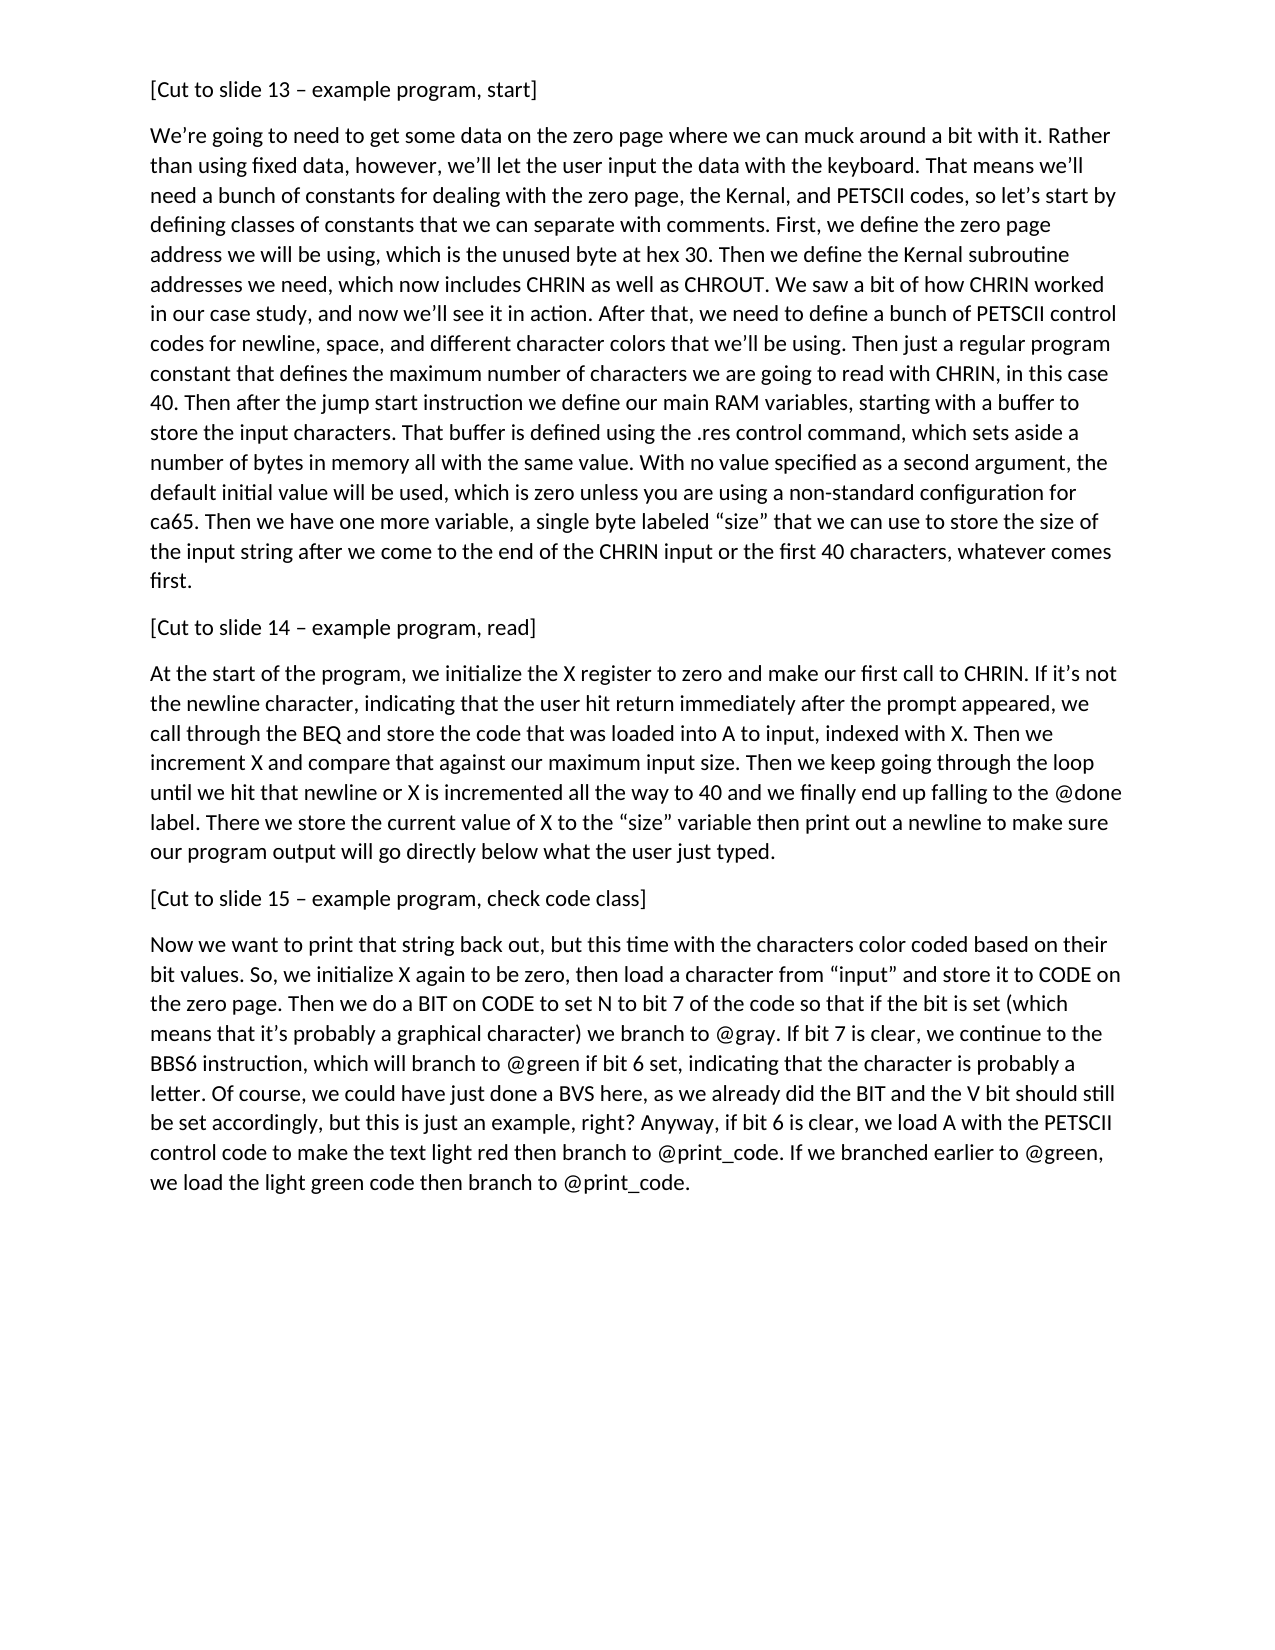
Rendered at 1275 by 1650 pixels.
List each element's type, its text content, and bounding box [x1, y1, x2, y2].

text At the start of the program, we initialize the X register to zero and make our first call to CHRIN. If it’s not the newline character, indicating that the user hit return immediately after the prompt appeared, we call through the BEQ and store the code that was loaded into A to input, indexed with X. Then we increment X and compare that against our maximum input size. Then we keep going through the loop until we hit that newline or X is incremented all the way to 40 and we finally end up falling to the @done label. There we store the current value of X to the “size” variable then print out a newline to make sure our program output will go directly below what the user just typed. [150, 659, 1125, 866]
text [Cut to slide 13 – example program, start] [150, 75, 1125, 103]
text [Cut to slide 15 – example program, check code class] [150, 884, 1125, 912]
text We’re going to need to get some data on the zero page where we can muck around a bit with it. Rather than using fixed data, however, we’ll let the user input the data with the keyboard. That means we’ll need a bunch of constants for dealing with the zero page, the Kernal, and PETSCII codes, so let’s start by defining classes of constants that we can separate with comments. First, we define the zero page address we will be using, which is the unused byte at hex 30. Then we define the Kernal subroutine addresses we need, which now includes CHRIN as well as CHROUT. We saw a bit of how CHRIN worked in our case study, and now we’ll see it in action. After that, we need to define a bunch of PETSCII control codes for newline, space, and different character colors that we’ll be using. Then just a regular program constant that defines the maximum number of characters we are going to read with CHRIN, in this case 40. Then after the jump start instruction we define our main RAM variables, starting with a buffer to store the input characters. That buffer is defined using the .res control command, which sets aside a number of bytes in memory all with the same value. With no value specified as a second argument, the default initial value will be used, which is zero unless you are using a non-standard configuration for ca65. Then we have one more variable, a single byte labeled “size” that we can use to store the size of the input string after we come to the end of the CHRIN input or the first 40 characters, whatever comes first. [150, 121, 1125, 595]
text Now we want to print that string back out, but this time with the characters color coded based on their bit values. So, we initialize X again to be zero, then load a character from “input” and store it to CODE on the zero page. Then we do a BIT on CODE to set N to bit 7 of the code so that if the bit is set (which means that it’s probably a graphical character) we branch to @gray. If bit 7 is clear, we continue to the BBS6 instruction, which will branch to @green if bit 6 set, indicating that the character is probably a letter. Of course, we could have just done a BVS here, as we already did the BIT and the V bit should still be set accordingly, but this is just an example, right? Anyway, if bit 6 is clear, we load A with the PETSCII control code to make the text light red then branch to @print_code. If we branched earlier to @green, we load the light green code then branch to @print_code. [150, 930, 1125, 1196]
text [Cut to slide 14 – example program, read] [150, 613, 1125, 641]
